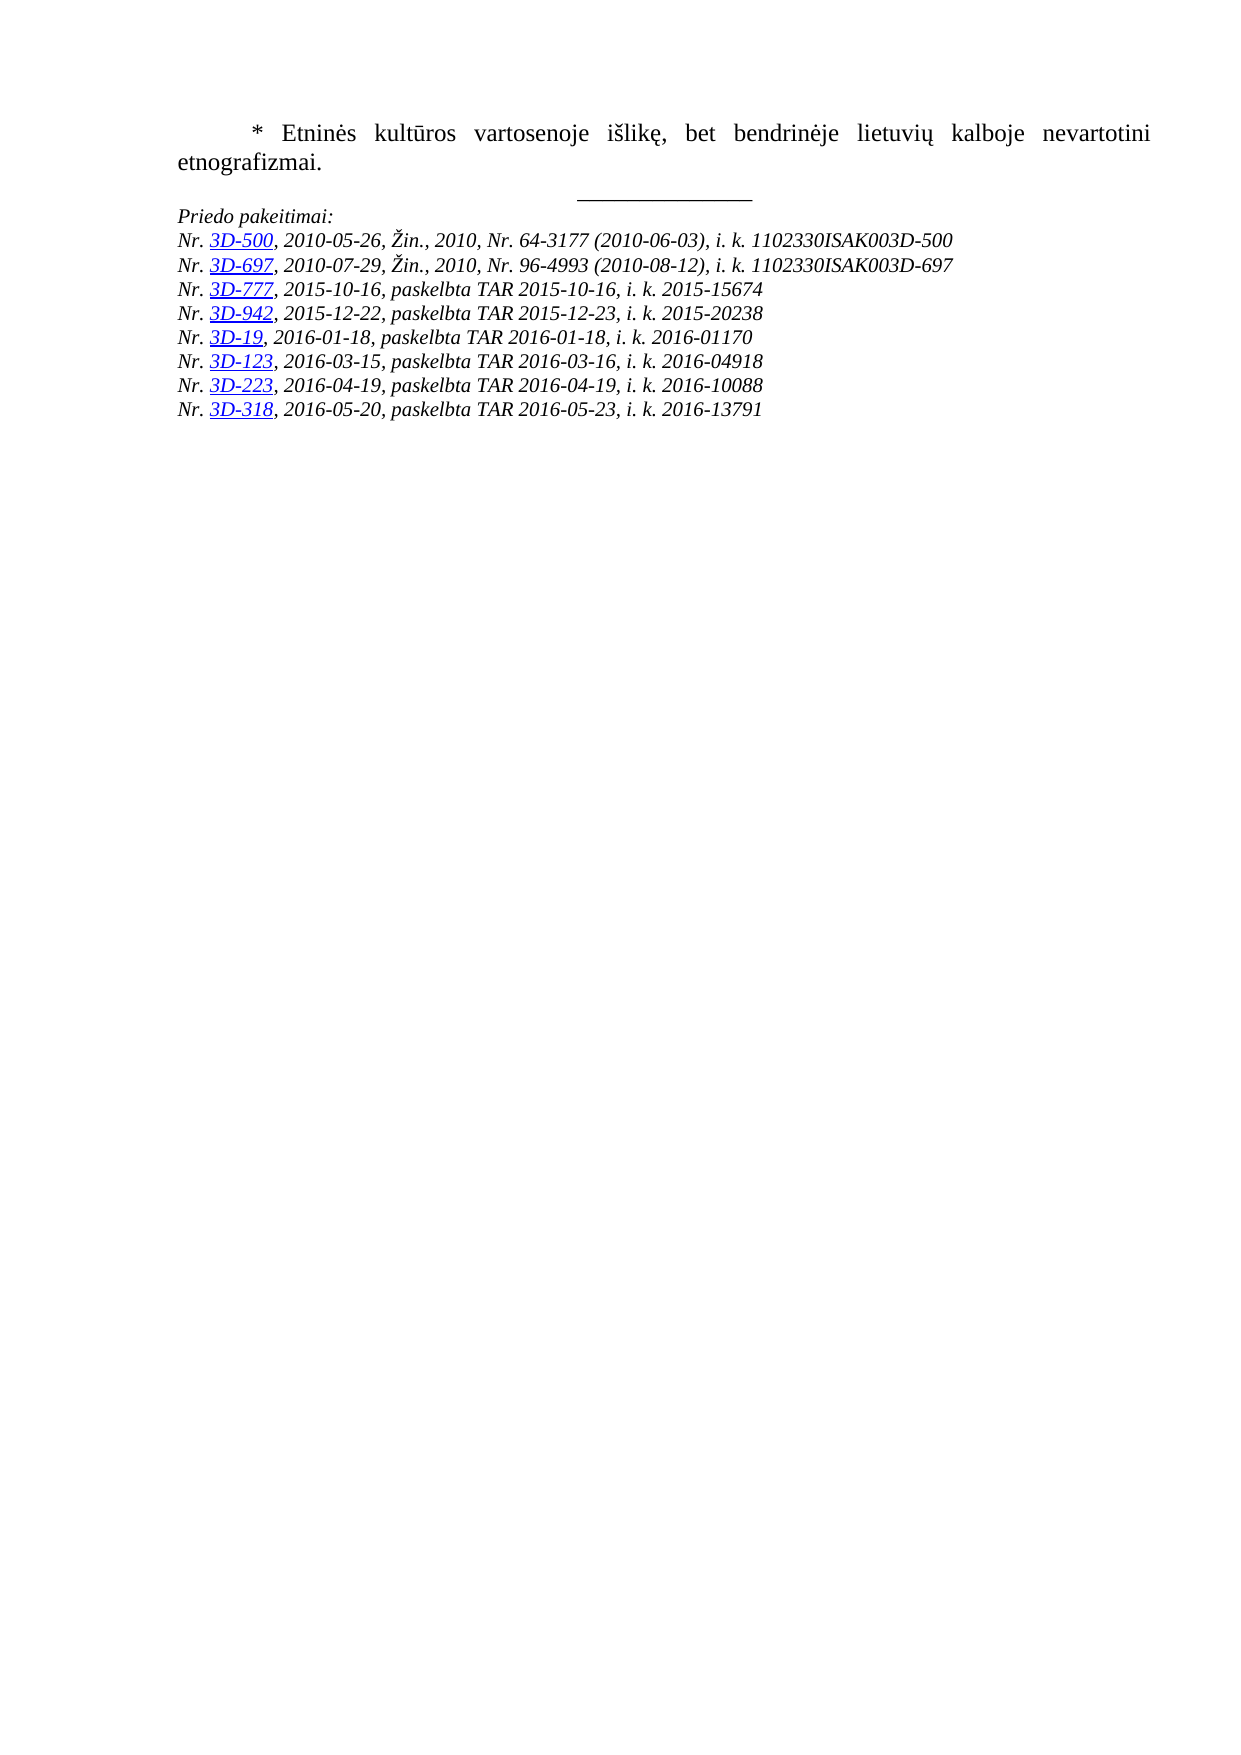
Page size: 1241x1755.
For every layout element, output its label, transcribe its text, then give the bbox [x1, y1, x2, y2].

text * Etninės kultūros vartosenoje išlikę, bet bendrinėje lietuvių kalboje nevartotini etnografizmai. [177, 118, 1152, 176]
text Nr. 3D-123, 2016-03-15, paskelbta TAR 2016-03-16, i. k. 2016-04918 [177, 349, 1152, 373]
text Nr. 3D-19, 2016-01-18, paskelbta TAR 2016-01-18, i. k. 2016-01170 [177, 325, 1152, 349]
text Nr. 3D-223, 2016-04-19, paskelbta TAR 2016-04-19, i. k. 2016-10088 [177, 373, 1152, 397]
text Nr. 3D-318, 2016-05-20, paskelbta TAR 2016-05-23, i. k. 2016-13791 [177, 397, 1152, 421]
text Priedo pakeitimai: [177, 204, 1152, 228]
text Nr. 3D-500, 2010-05-26, Žin., 2010, Nr. 64-3177 (2010-06-03), i. k. 1102330ISAK003D-500 [177, 228, 1152, 252]
text Nr. 3D-697, 2010-07-29, Žin., 2010, Nr. 96-4993 (2010-08-12), i. k. 1102330ISAK003D-697 [177, 252, 1152, 277]
text Nr. 3D-777, 2015-10-16, paskelbta TAR 2015-10-16, i. k. 2015-15674 [177, 277, 1152, 301]
text ______________ [177, 176, 1152, 204]
text Nr. 3D-942, 2015-12-22, paskelbta TAR 2015-12-23, i. k. 2015-20238 [177, 301, 1152, 325]
